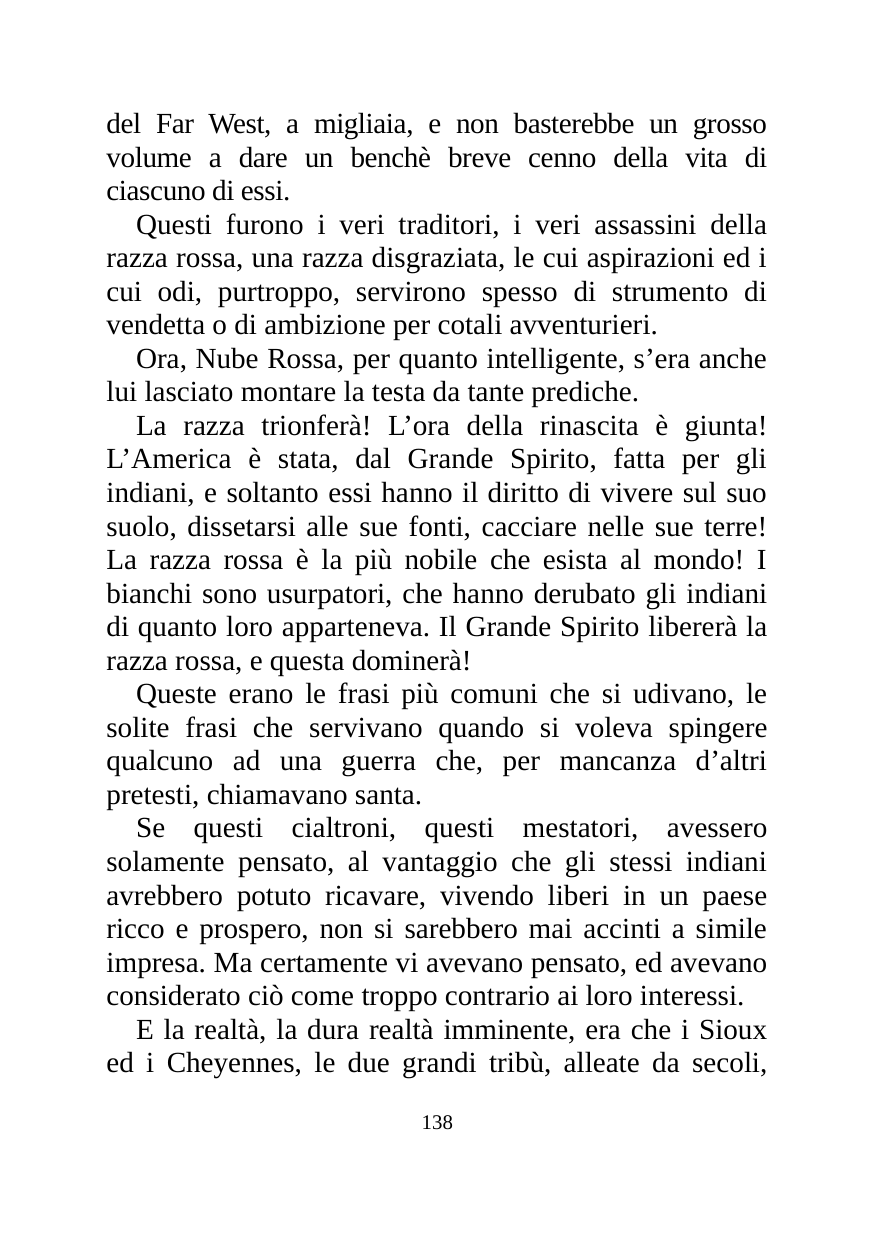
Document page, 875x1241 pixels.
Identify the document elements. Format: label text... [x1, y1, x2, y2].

text Questi furono i veri traditori, i veri assassini della razza rossa, una razza disgraziata, le cui aspirazioni ed i cui odi, purtroppo, servirono spesso di strumento di vendetta o di ambizione per cotali avventurieri. [106, 207, 768, 341]
text Se questi cialtroni, questi mestatori, avessero solamente pensato, al vantaggio che gli stessi indiani avrebbero potuto ricavare, vivendo liberi in un paese ricco e prospero, non si sarebbero mai accinti a simile impresa. Ma certamente vi avevano pensato, ed avevano considerato ciò come troppo contrario ai loro interessi. [106, 811, 768, 1012]
text Queste erano le frasi più comuni che si udivano, le solite frasi che servivano quando si voleva spingere qualcuno ad una guerra che, per mancanza d’altri pretesti, chiamavano santa. [106, 676, 768, 811]
text E la realtà, la dura realtà imminente, era che i Sioux ed i Cheyennes, le due grandi tribù, alleate da secoli, [106, 1012, 768, 1079]
text del Far West, a migliaia, e non basterebbe un grosso volume a dare un benchè breve cenno della vita di ciascuno di essi. [106, 106, 768, 207]
text Ora, Nube Rossa, per quanto intelligente, s’era anche lui lasciato montare la testa da tante prediche. [106, 341, 768, 408]
text La razza trionferà! L’ora della rinascita è giunta! L’America è stata, dal Grande Spirito, fatta per gli indiani, e soltanto essi hanno il diritto di vivere sul suo suolo, dissetarsi alle sue fonti, cacciare nelle sue terre! La razza rossa è la più nobile che esista al mondo! I bianchi sono usurpatori, che hanno derubato gli indiani di quanto loro apparteneva. Il Grande Spirito libererà la razza rossa, e questa dominerà! [106, 408, 768, 676]
